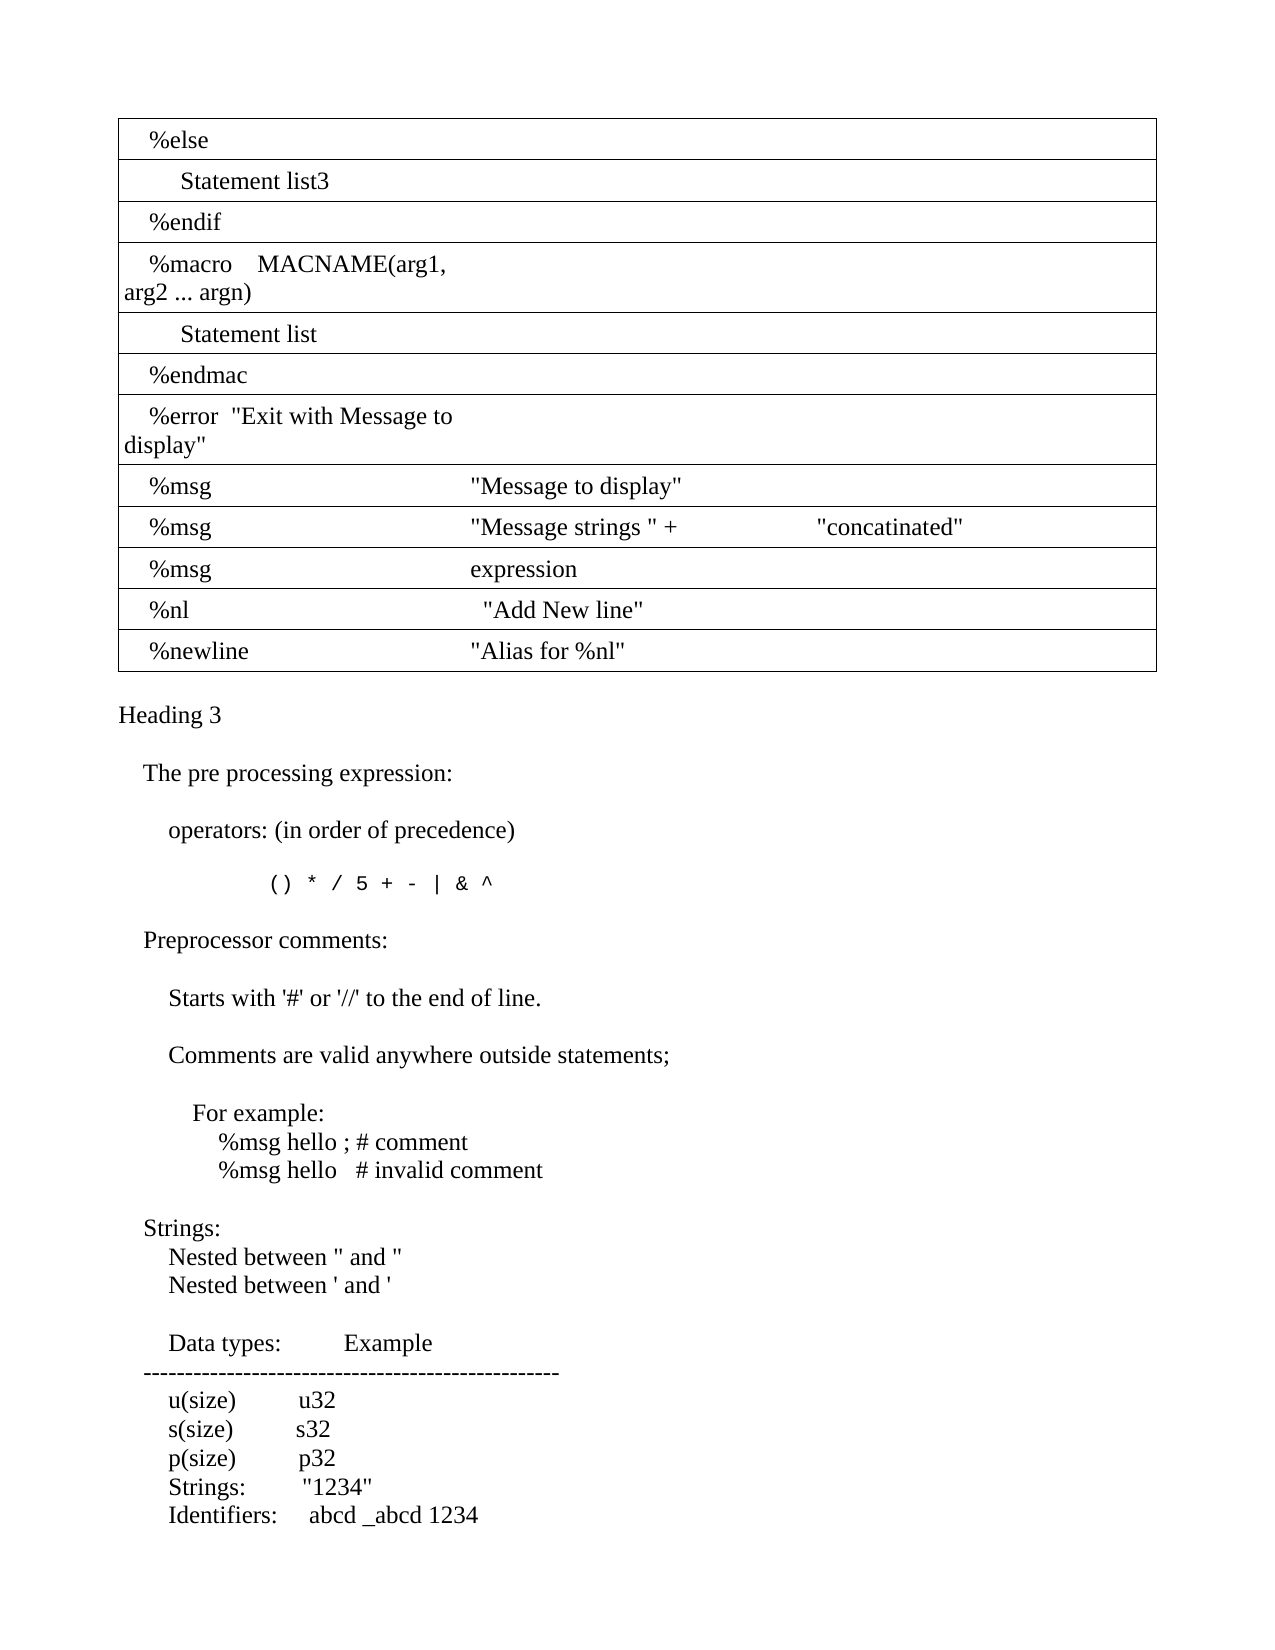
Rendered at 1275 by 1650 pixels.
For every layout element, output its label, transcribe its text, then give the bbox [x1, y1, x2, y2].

text Nested between " and " [118, 1242, 1157, 1270]
text p(size) p32 [118, 1443, 1157, 1472]
table_cell "concatinated" [811, 507, 1156, 547]
text Strings: "1234" [118, 1472, 1157, 1500]
table_cell %msg [119, 465, 464, 506]
text %msg hello ; # comment [118, 1127, 1157, 1155]
text u(size) u32 [118, 1385, 1157, 1414]
table_cell "Add New line" [464, 589, 811, 629]
table_cell [811, 395, 1156, 464]
text Heading 3 [118, 700, 1157, 729]
table_cell [811, 119, 1156, 159]
table_cell [811, 548, 1156, 588]
table_cell "Message strings " + [464, 507, 811, 547]
table_cell [811, 630, 1156, 671]
text -------------------------------------------------- [118, 1357, 1157, 1385]
table_cell [464, 243, 811, 312]
table_cell %msg [119, 548, 464, 588]
table_cell [464, 119, 811, 159]
table_cell [464, 354, 811, 394]
text Data types: Example [118, 1328, 1157, 1357]
table_cell %endif [119, 202, 464, 242]
table_cell Statement list [119, 313, 464, 353]
table_cell %else [119, 119, 464, 159]
table_cell [811, 243, 1156, 312]
table_cell "Alias for %nl" [464, 630, 811, 671]
text s(size) s32 [118, 1414, 1157, 1443]
table_cell %nl [119, 589, 464, 629]
table_cell %error "Exit with Message to display" [119, 395, 464, 464]
table_cell %msg [119, 507, 464, 547]
table_cell [464, 160, 811, 201]
table_cell [464, 313, 811, 353]
table_cell Statement list3 [119, 160, 464, 201]
text operators: (in order of precedence) [118, 815, 1157, 844]
table_cell [811, 354, 1156, 394]
text Starts with '#' or '//' to the end of line. [118, 983, 1157, 1012]
text For example: [118, 1098, 1157, 1127]
table_cell %macro MACNAME(arg1, arg2 ... argn) [119, 243, 464, 312]
table_cell [811, 160, 1156, 201]
text () * / 5 + - | & ^ [118, 873, 1157, 897]
table_cell [811, 465, 1156, 506]
table_cell %newline [119, 630, 464, 671]
table_cell [464, 202, 811, 242]
text Nested between ' and ' [118, 1270, 1157, 1299]
text Identifiers: abcd _abcd 1234 [118, 1500, 1157, 1529]
table_cell [811, 313, 1156, 353]
text Preprocessor comments: [118, 925, 1157, 954]
table_cell expression [464, 548, 811, 588]
table_cell %endmac [119, 354, 464, 394]
table_cell [464, 395, 811, 464]
text Comments are valid anywhere outside statements; [118, 1040, 1157, 1069]
table_cell [811, 589, 1156, 629]
text The pre processing expression: [118, 758, 1157, 787]
table_cell "Message to display" [464, 465, 811, 506]
text %msg hello # invalid comment [118, 1155, 1157, 1184]
table_cell [811, 202, 1156, 242]
text Strings: [118, 1213, 1157, 1242]
